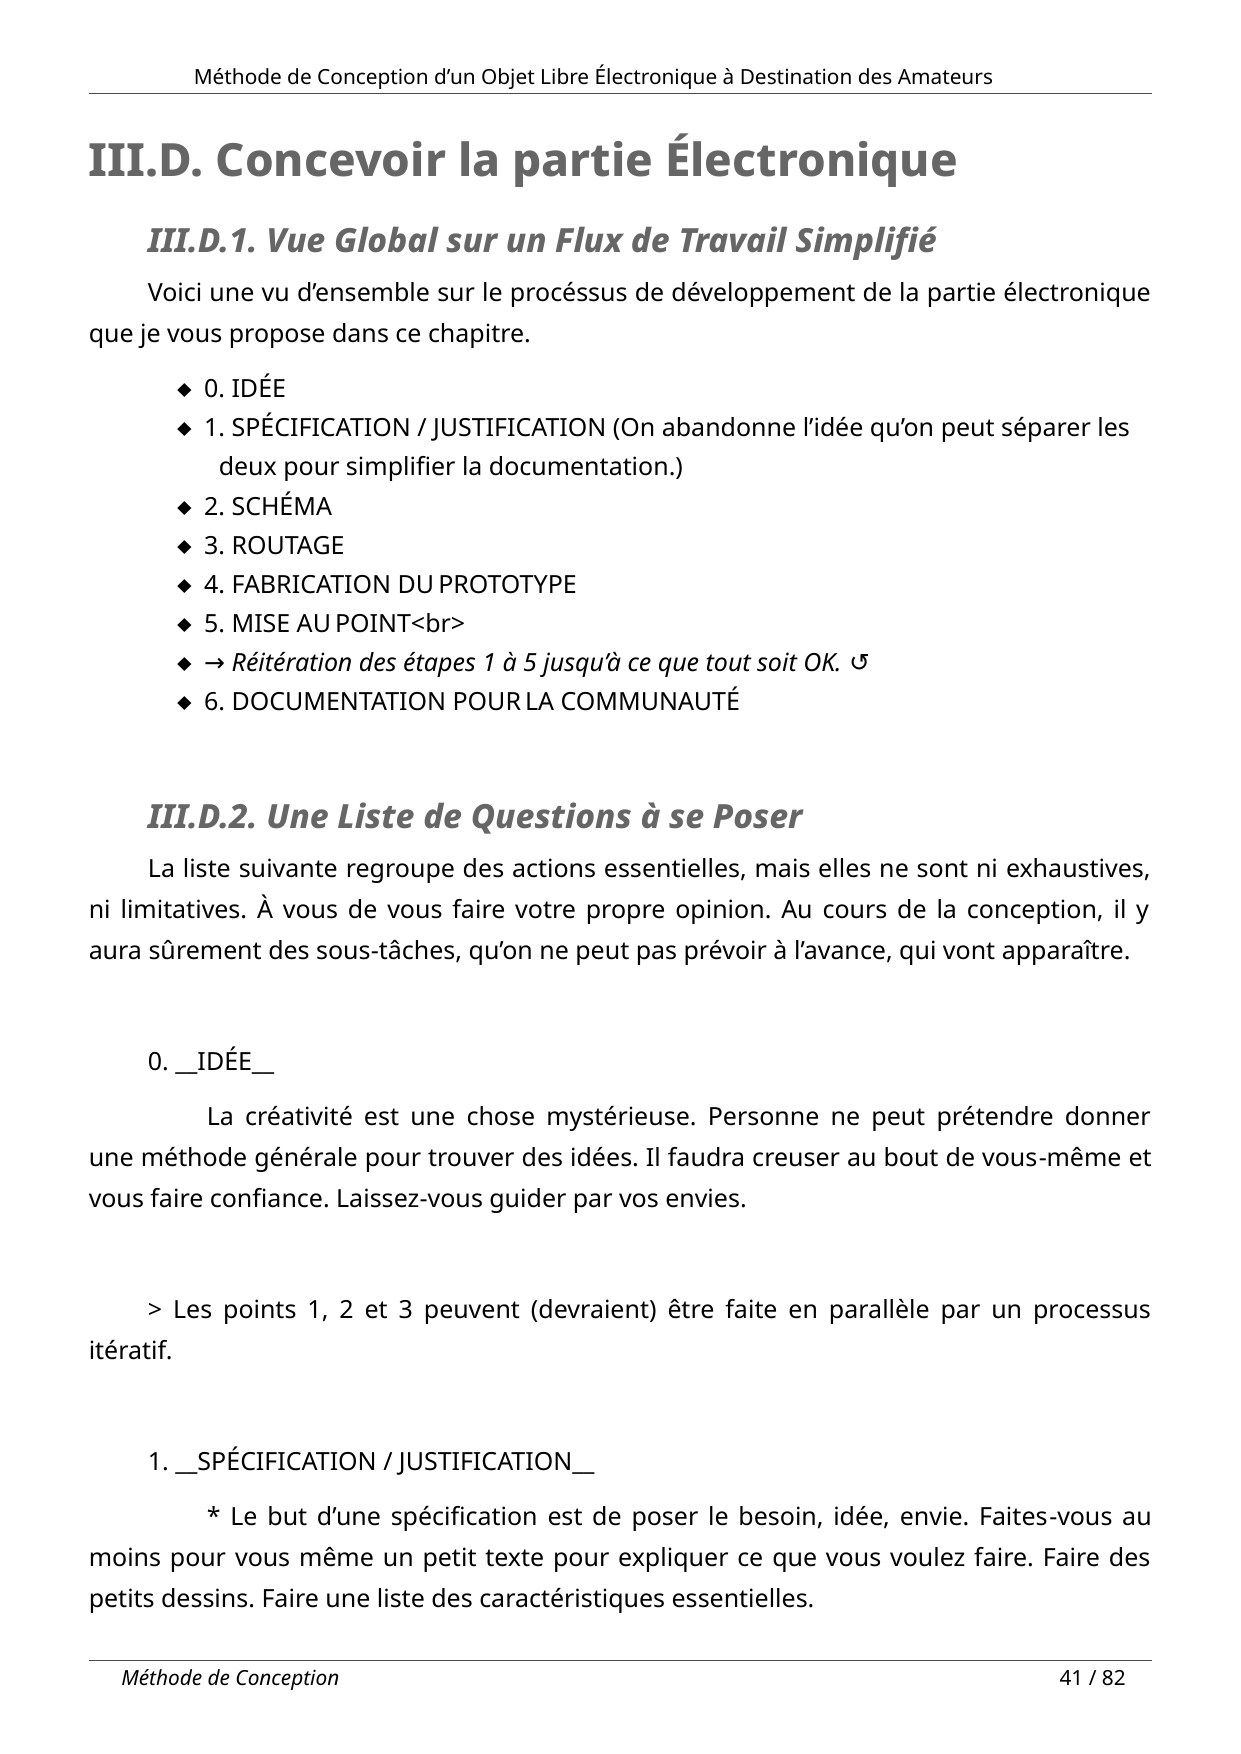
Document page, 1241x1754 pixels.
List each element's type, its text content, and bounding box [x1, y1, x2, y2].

list 1. SPÉCIFICATION / JUSTIFICATION (On abandonne l’idée qu’on peut séparer les deux pour simplifier la documentation.) [177, 410, 1152, 483]
list 4. FABRICATION DU PROTOTYPE [177, 566, 1152, 601]
text La liste suivante regroupe des actions essentielles, mais elles ne sont ni exhaustives, ni limitatives. À vous de vous faire votre propre opinion. Au cours de la conception, il y aura sûrement des sous‑tâches, qu’on ne peut pas prévoir à l’avance, qui vont apparaître. [88, 851, 1152, 967]
text 1. __SPÉCIFICATION / JUSTIFICATION__ [88, 1443, 1152, 1477]
list 0. IDÉE [177, 371, 1152, 405]
subtitle Concevoir la partie Électronique [88, 127, 1152, 189]
list 5. MISE AU POINT<br> [177, 606, 1152, 640]
subtitle Une Liste de Questions à se Poser [148, 793, 1152, 838]
text La créativité est une chose mystérieuse. Personne ne peut prétendre donner une méthode générale pour trouver des idées. Il faudra creuser au bout de vous‑même et vous faire confiance. Laissez‑vous guider par vos envies. [88, 1099, 1152, 1215]
text > Les points 1, 2 et 3 peuvent (devraient) être faite en parallèle par un processus itératif. [88, 1291, 1152, 1366]
subtitle Vue Global sur un Flux de Travail Simplifié [148, 216, 1152, 262]
list 3. ROUTAGE [177, 527, 1152, 561]
list 6. DOCUMENTATION POUR LA COMMUNAUTÉ [177, 684, 1152, 718]
text 0. __IDÉE__ [88, 1043, 1152, 1078]
text * Le but d’une spécification est de poser le besoin, idée, envie. Faites‑vous au moins pour vous même un petit texte pour expliquer ce que vous voulez faire. Faire des petits dessins. Faire une liste des caractéristiques essentielles. [88, 1498, 1152, 1614]
list → Réitération des étapes 1 à 5 jusqu’à ce que tout soit OK. ↺ [177, 645, 1152, 679]
list 2. SCHÉMA [177, 488, 1152, 522]
text Voici une vu d’ensemble sur le procéssus de développement de la partie électronique que je vous propose dans ce chapitre. [88, 274, 1152, 349]
